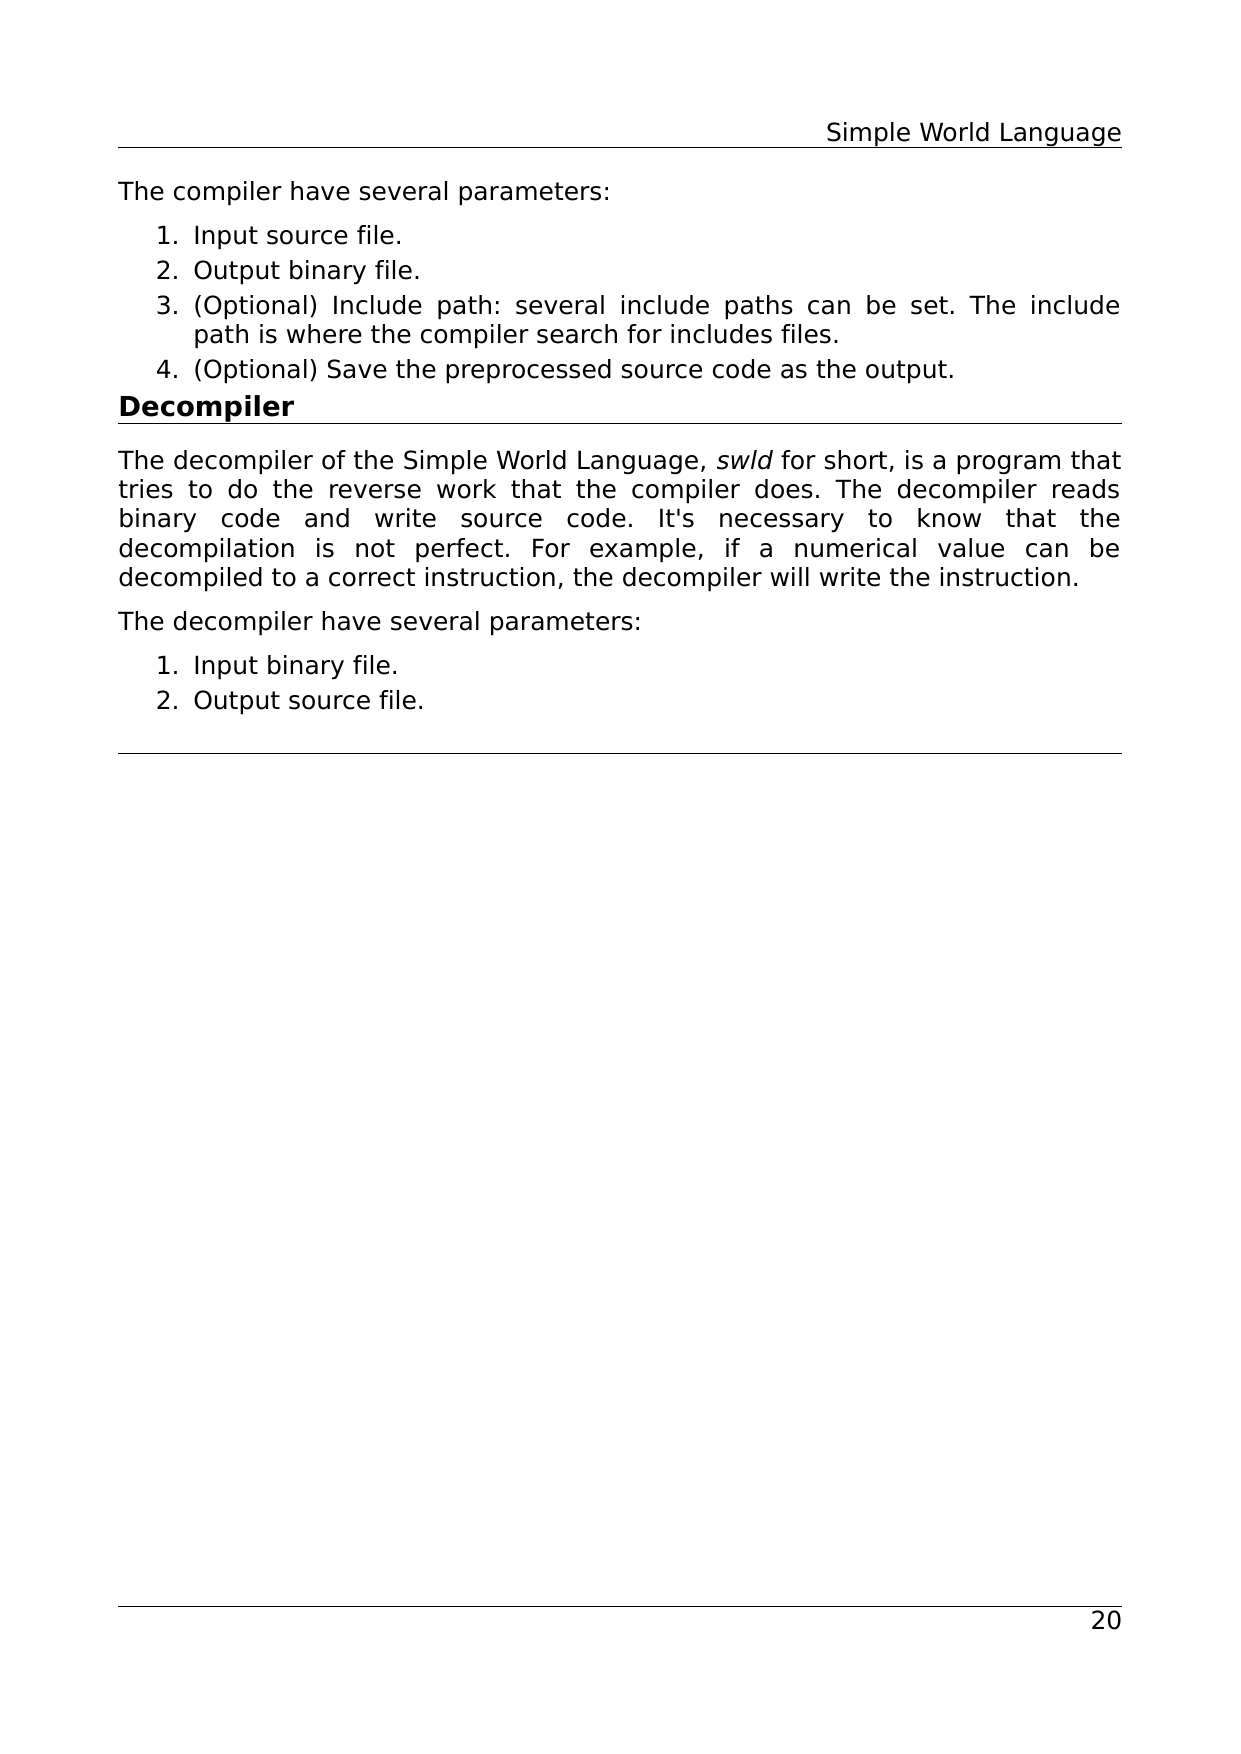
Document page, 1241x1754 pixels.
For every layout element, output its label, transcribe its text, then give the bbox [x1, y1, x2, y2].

list Output binary file. [156, 256, 1122, 285]
list (Optional) Include path: several include paths can be set. The include path is where the compiler search for includes files. [156, 291, 1122, 349]
title Decompiler [118, 391, 1122, 423]
list Input source file. [156, 221, 1122, 250]
list Input binary file. [156, 651, 1122, 680]
text The decompiler have several parameters: [118, 607, 1122, 636]
text The compiler have several parameters: [118, 177, 1122, 206]
list (Optional) Save the preprocessed source code as the output. [156, 356, 1122, 385]
list Output source file. [156, 686, 1122, 715]
text The decompiler of the Simple World Language, swld for short, is a program that tries to do the reverse work that the compiler does. The decompiler reads binary code and write source code. It's necessary to know that the decompilation is not perfect. For example, if a numerical value can be decompiled to a correct instruction, the decompiler will write the instruction. [118, 446, 1122, 592]
